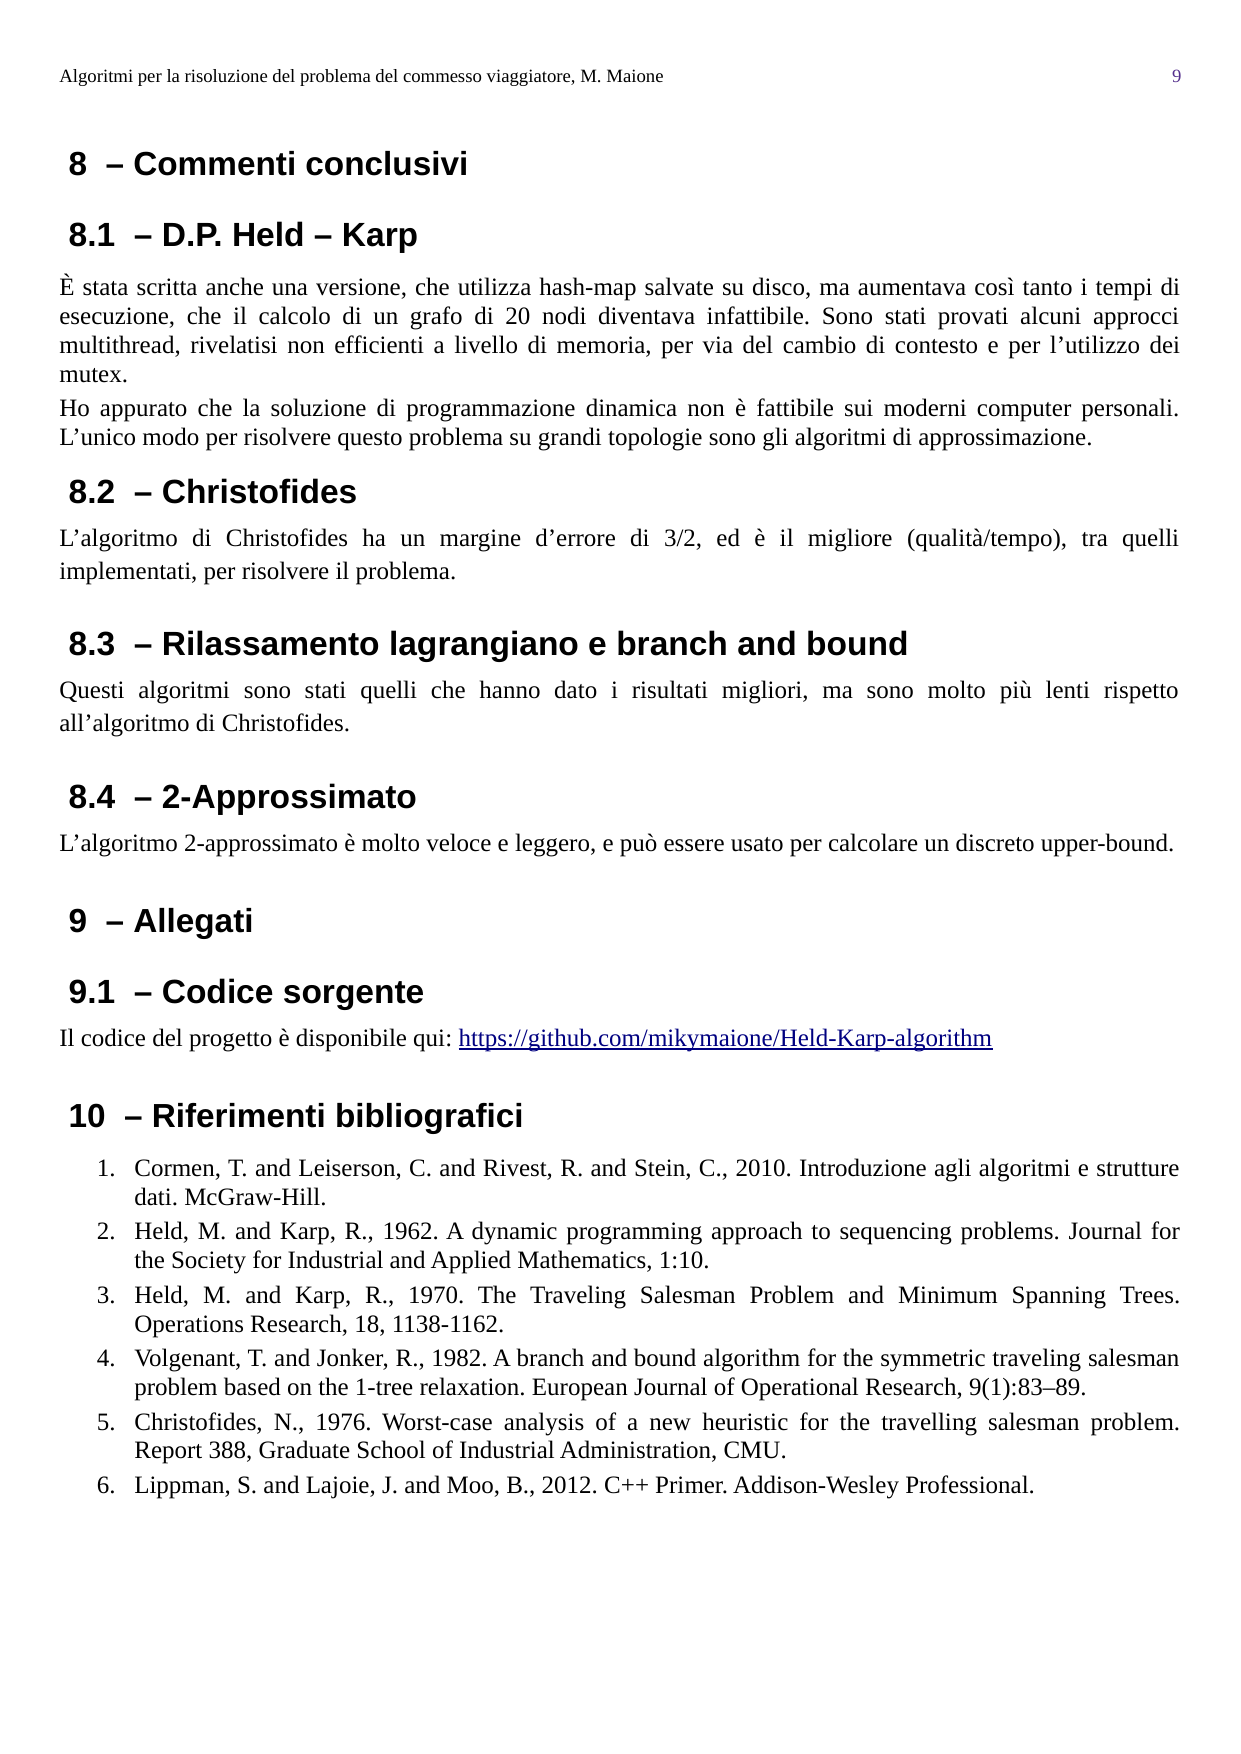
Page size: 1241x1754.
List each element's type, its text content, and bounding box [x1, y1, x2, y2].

subtitle D.P. Held – Karp [59, 215, 1181, 254]
list Cormen, T. and Leiserson, C. and Rivest, R. and Stein, C., 2010. Introduzione agli algoritmi e strutture dati. McGraw-Hill. [97, 1153, 1181, 1211]
list Volgenant, T. and Jonker, R., 1982. A branch and bound algorithm for the symmetric traveling salesman problem based on the 1-tree relaxation. European Journal of Operational Research, 9(1):83–89. [97, 1343, 1181, 1401]
list Held, M. and Karp, R., 1962. A dynamic programming approach to sequencing problems. Journal for the Society for Industrial and Applied Mathematics, 1:10. [97, 1216, 1181, 1274]
text Il codice del progetto è disponibile qui: https://github.com/mikymaione/Held-Karp-algorithm [59, 1023, 1181, 1052]
text Ho appurato che la soluzione di programmazione dinamica non è fattibile sui moderni computer personali. L’unico modo per risolvere questo problema su grandi topologie sono gli algoritmi di approssimazione. [59, 393, 1181, 451]
subtitle Allegati [59, 901, 1181, 939]
subtitle Rilassamento lagrangiano e branch and bound [59, 624, 1181, 663]
list Christofides, N., 1976. Worst-case analysis of a new heuristic for the travelling salesman problem. Report 388, Graduate School of Industrial Administration, CMU. [97, 1407, 1181, 1464]
list Lippman, S. and Lajoie, J. and Moo, B., 2012. C++ Primer. Addison-Wesley Professional. [97, 1470, 1181, 1499]
text È stata scritta anche una versione, che utilizza hash-map salvate su disco, ma aumentava così tanto i tempi di esecuzione, che il calcolo di un grafo di 20 nodi diventava infattibile. Sono stati provati alcuni approcci multithread, rivelatisi non efficienti a livello di memoria, per via del cambio di contesto e per l’utilizzo dei mutex. [59, 272, 1181, 387]
subtitle Riferimenti bibliografici [59, 1096, 1181, 1134]
subtitle Codice sorgente [59, 972, 1181, 1011]
subtitle Christofides [59, 472, 1181, 510]
text L’algoritmo di Christofides ha un margine d’errore di 3/2, ed è il migliore (qualità/tempo), tra quelli implementati, per risolvere il problema. [59, 523, 1181, 584]
text Questi algoritmi sono stati quelli che hanno dato i risultati migliori, ma sono molto più lenti rispetto all’algoritmo di Christofides. [59, 675, 1181, 737]
list Held, M. and Karp, R., 1970. The Traveling Salesman Problem and Minimum Spanning Trees. Operations Research, 18, 1138-1162. [97, 1280, 1181, 1337]
subtitle 2-Approssimato [59, 777, 1181, 816]
text L’algoritmo 2-approssimato è molto veloce e leggero, e può essere usato per calcolare un discreto upper-bound. [59, 828, 1181, 857]
subtitle Commenti conclusivi [59, 143, 1181, 182]
